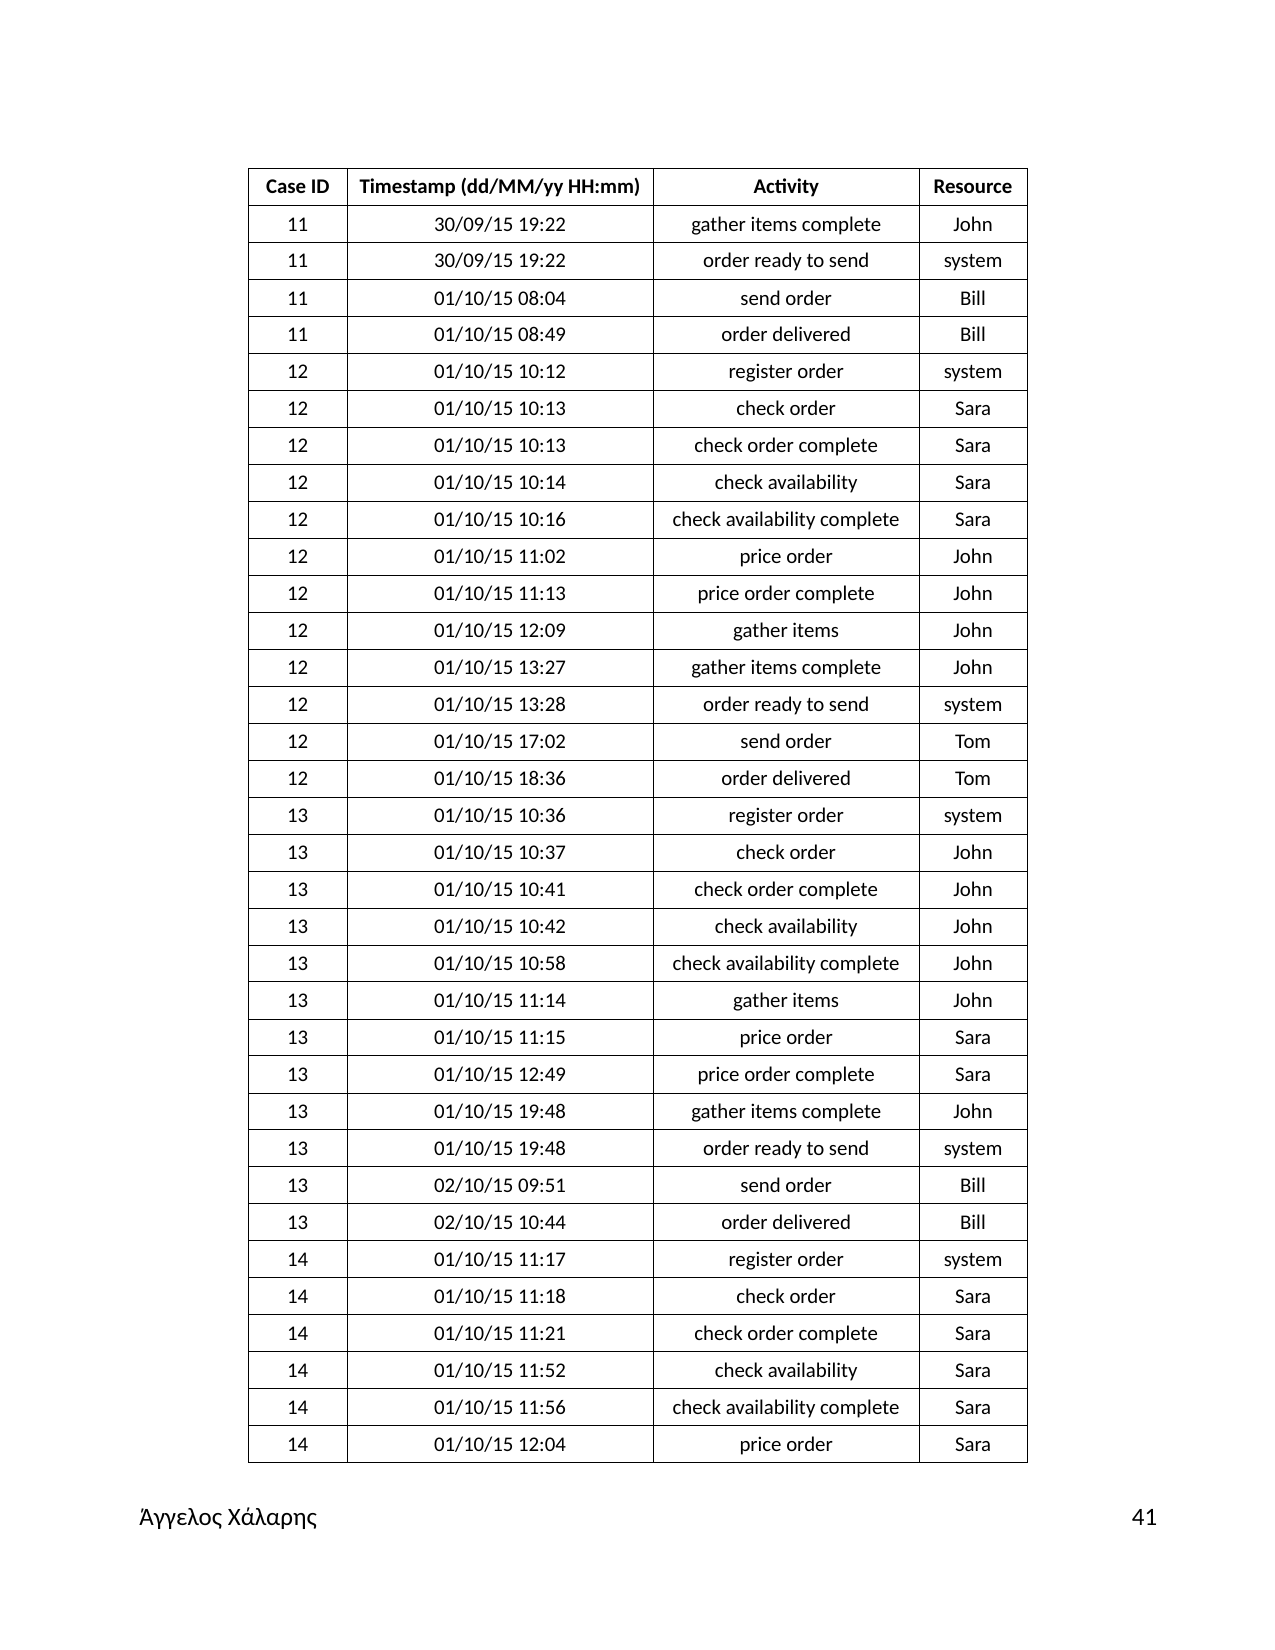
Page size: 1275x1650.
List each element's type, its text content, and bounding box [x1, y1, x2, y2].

table_cell 13 [249, 1167, 347, 1203]
table_cell check order [654, 835, 919, 871]
table_cell gather items [654, 982, 919, 1018]
table_header Timestamp (dd/MM/yy HH:mm) [348, 169, 653, 205]
table_header Activity [654, 169, 919, 205]
table_cell Sara [920, 1278, 1027, 1314]
table_cell 01/10/15 12:04 [348, 1426, 653, 1462]
table_cell Sara [920, 1315, 1027, 1351]
table_cell check order complete [654, 428, 919, 464]
table_cell gather items [654, 613, 919, 649]
table_cell 12 [249, 502, 347, 538]
table_cell order ready to send [654, 243, 919, 279]
table_cell 13 [249, 872, 347, 907]
table_cell register order [654, 1241, 919, 1277]
table_cell 13 [249, 835, 347, 871]
table_cell order delivered [654, 1204, 919, 1240]
table_cell 01/10/15 10:41 [348, 872, 653, 907]
table_cell register order [654, 798, 919, 833]
table_cell Sara [920, 465, 1027, 501]
table_cell Sara [920, 502, 1027, 538]
table_cell check order complete [654, 1315, 919, 1351]
table_cell 01/10/15 17:02 [348, 724, 653, 759]
table_cell 13 [249, 1094, 347, 1129]
table_cell 13 [249, 1020, 347, 1055]
table_cell order ready to send [654, 1130, 919, 1166]
table_cell 01/10/15 11:52 [348, 1352, 653, 1388]
table_cell system [920, 798, 1027, 833]
table_cell price order [654, 539, 919, 575]
table_cell 01/10/15 11:13 [348, 576, 653, 612]
table_cell 01/10/15 13:28 [348, 687, 653, 723]
table_cell 12 [249, 354, 347, 390]
table_cell 13 [249, 1130, 347, 1166]
table_cell 01/10/15 08:49 [348, 317, 653, 353]
table_cell 01/10/15 10:12 [348, 354, 653, 390]
table_cell John [920, 650, 1027, 686]
table_cell Bill [920, 1204, 1027, 1240]
table_cell 01/10/15 13:27 [348, 650, 653, 686]
table_cell 14 [249, 1389, 347, 1425]
table_cell 01/10/15 11:21 [348, 1315, 653, 1351]
table_cell John [920, 576, 1027, 612]
table_cell 01/10/15 11:56 [348, 1389, 653, 1425]
table_cell check availability [654, 1352, 919, 1388]
table_cell 01/10/15 11:17 [348, 1241, 653, 1277]
table_cell Tom [920, 724, 1027, 759]
table_cell 11 [249, 280, 347, 316]
table_cell gather items complete [654, 650, 919, 686]
table_cell 12 [249, 724, 347, 759]
table_cell 12 [249, 391, 347, 427]
table_cell 30/09/15 19:22 [348, 206, 653, 242]
table_cell price order [654, 1426, 919, 1462]
table_cell 01/10/15 10:58 [348, 946, 653, 981]
table_cell 01/10/15 11:14 [348, 982, 653, 1018]
table_cell 12 [249, 465, 347, 501]
table_cell gather items complete [654, 206, 919, 242]
table_cell register order [654, 354, 919, 390]
table_cell John [920, 909, 1027, 944]
table_cell John [920, 982, 1027, 1018]
table_cell check order [654, 391, 919, 427]
table_cell 01/10/15 10:14 [348, 465, 653, 501]
table_header Case ID [249, 169, 347, 205]
table_cell 14 [249, 1352, 347, 1388]
table_cell 13 [249, 982, 347, 1018]
table_cell 02/10/15 09:51 [348, 1167, 653, 1203]
table_cell 13 [249, 1056, 347, 1092]
table_cell check availability [654, 465, 919, 501]
table_cell 14 [249, 1426, 347, 1462]
table_cell Sara [920, 428, 1027, 464]
table_cell Sara [920, 391, 1027, 427]
table_cell 11 [249, 317, 347, 353]
table_cell price order complete [654, 1056, 919, 1092]
table_cell 01/10/15 10:16 [348, 502, 653, 538]
table_cell John [920, 872, 1027, 907]
table_cell system [920, 1130, 1027, 1166]
table_cell John [920, 835, 1027, 871]
table_cell system [920, 243, 1027, 279]
table_cell 01/10/15 18:36 [348, 761, 653, 797]
table_cell 01/10/15 10:36 [348, 798, 653, 833]
table_cell price order complete [654, 576, 919, 612]
table_cell send order [654, 724, 919, 759]
table_cell check order complete [654, 872, 919, 907]
table_cell Tom [920, 761, 1027, 797]
table_cell Sara [920, 1020, 1027, 1055]
table_cell 12 [249, 613, 347, 649]
table_cell 01/10/15 10:13 [348, 391, 653, 427]
table_cell 12 [249, 650, 347, 686]
table_cell check availability complete [654, 502, 919, 538]
table_cell 30/09/15 19:22 [348, 243, 653, 279]
table_cell 01/10/15 08:04 [348, 280, 653, 316]
table_cell 12 [249, 761, 347, 797]
table_cell 01/10/15 11:18 [348, 1278, 653, 1314]
table_cell 13 [249, 946, 347, 981]
table_header Resource [920, 169, 1027, 205]
table_cell Sara [920, 1352, 1027, 1388]
table_cell 01/10/15 10:37 [348, 835, 653, 871]
table_cell Sara [920, 1056, 1027, 1092]
table_cell 13 [249, 909, 347, 944]
table_cell John [920, 206, 1027, 242]
table_cell 12 [249, 687, 347, 723]
table_cell 12 [249, 576, 347, 612]
table_cell check availability complete [654, 1389, 919, 1425]
table_cell John [920, 539, 1027, 575]
table_cell 14 [249, 1315, 347, 1351]
table_cell price order [654, 1020, 919, 1055]
table_cell system [920, 687, 1027, 723]
table_cell 01/10/15 12:09 [348, 613, 653, 649]
table_cell 01/10/15 11:15 [348, 1020, 653, 1055]
table_cell check order [654, 1278, 919, 1314]
table_cell Bill [920, 1167, 1027, 1203]
table_cell gather items complete [654, 1094, 919, 1129]
table_cell John [920, 1094, 1027, 1129]
table_cell check availability complete [654, 946, 919, 981]
table_cell check availability [654, 909, 919, 944]
table_cell 01/10/15 10:42 [348, 909, 653, 944]
table_cell 13 [249, 798, 347, 833]
table_cell order delivered [654, 761, 919, 797]
table_cell 12 [249, 428, 347, 464]
table_cell Bill [920, 317, 1027, 353]
table_cell 01/10/15 11:02 [348, 539, 653, 575]
table_cell 01/10/15 19:48 [348, 1130, 653, 1166]
table_cell 01/10/15 12:49 [348, 1056, 653, 1092]
table_cell 11 [249, 243, 347, 279]
table_cell 12 [249, 539, 347, 575]
table_cell 14 [249, 1241, 347, 1277]
table_cell 11 [249, 206, 347, 242]
table_cell send order [654, 280, 919, 316]
table_cell John [920, 613, 1027, 649]
table_cell Bill [920, 280, 1027, 316]
table_cell 01/10/15 10:13 [348, 428, 653, 464]
table_cell send order [654, 1167, 919, 1203]
table_cell system [920, 1241, 1027, 1277]
table_cell system [920, 354, 1027, 390]
table_cell John [920, 946, 1027, 981]
table_cell order delivered [654, 317, 919, 353]
table_cell Sara [920, 1426, 1027, 1462]
table_cell Sara [920, 1389, 1027, 1425]
table_cell 02/10/15 10:44 [348, 1204, 653, 1240]
table_cell order ready to send [654, 687, 919, 723]
table_cell 13 [249, 1204, 347, 1240]
table_cell 01/10/15 19:48 [348, 1094, 653, 1129]
table_cell 14 [249, 1278, 347, 1314]
